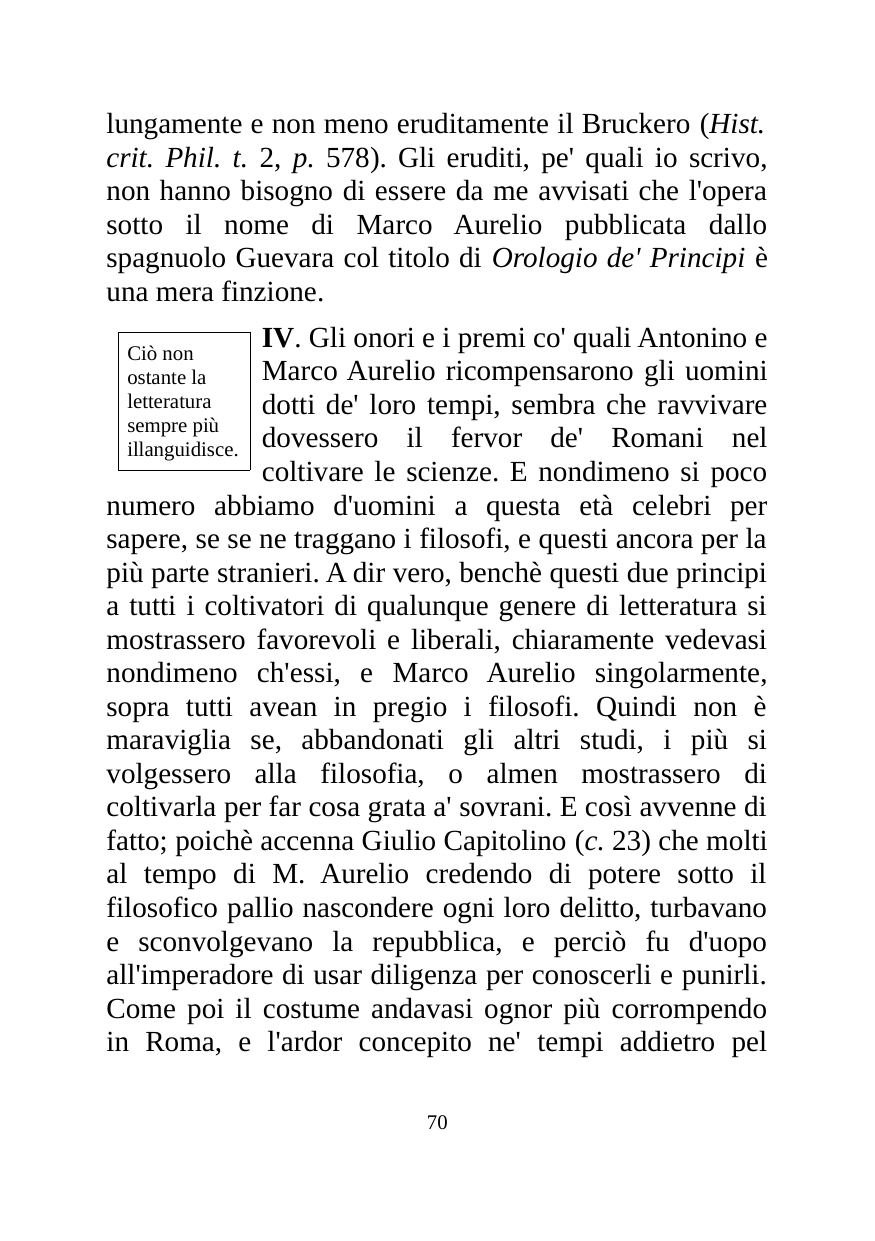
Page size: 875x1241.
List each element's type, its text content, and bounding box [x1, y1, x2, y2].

text Ciò non ostante la letteratura sempre più illanguidisce. [127, 341, 241, 461]
text lungamente e non meno eruditamente il Bruckero (Hist. crit. Phil. t. 2, p. 578). Gli eruditi, pe' quali io scrivo, non hanno bisogno di essere da me avvisati che l'opera sotto il nome di Marco Aurelio pubblicata dallo spagnuolo Guevara col titolo di Orologio de' Principi è una mera finzione. [106, 106, 768, 307]
text IV. Gli onori e i premi co' quali Antonino e Marco Aurelio ricompensarono gli uomini dotti de' loro tempi, sembra che ravvivare dovessero il fervor de' Romani nel coltivare le scienze. E nondimeno si poco numero abbiamo d'uomini a questa età celebri per sapere, se se ne traggano i filosofi, e questi ancora per la più parte stranieri. A dir vero, benchè questi due principi a tutti i coltivatori di qualunque genere di letteratura si mostrassero favorevoli e liberali, chiaramente vedevasi nondimeno ch'essi, e Marco Aurelio singolarmente, sopra tutti avean in pregio i filosofi. Quindi non è maraviglia se, abbandonati gli altri studi, i più si volgessero alla filosofia, o almen mostrassero di coltivarla per far cosa grata a' sovrani. E così avvenne di fatto; poichè accenna Giulio Capitolino (c. 23) che molti al tempo di M. Aurelio credendo di potere sotto il filosofico pallio nascondere ogni loro delitto, turbavano e sconvolgevano la repubblica, e perciò fu d'uopo all'imperadore di usar diligenza per conoscerli e punirli. Come poi il costume andavasi ognor più corrompendo in Roma, e l'ardor concepito ne' tempi addietro pel [106, 320, 768, 1058]
